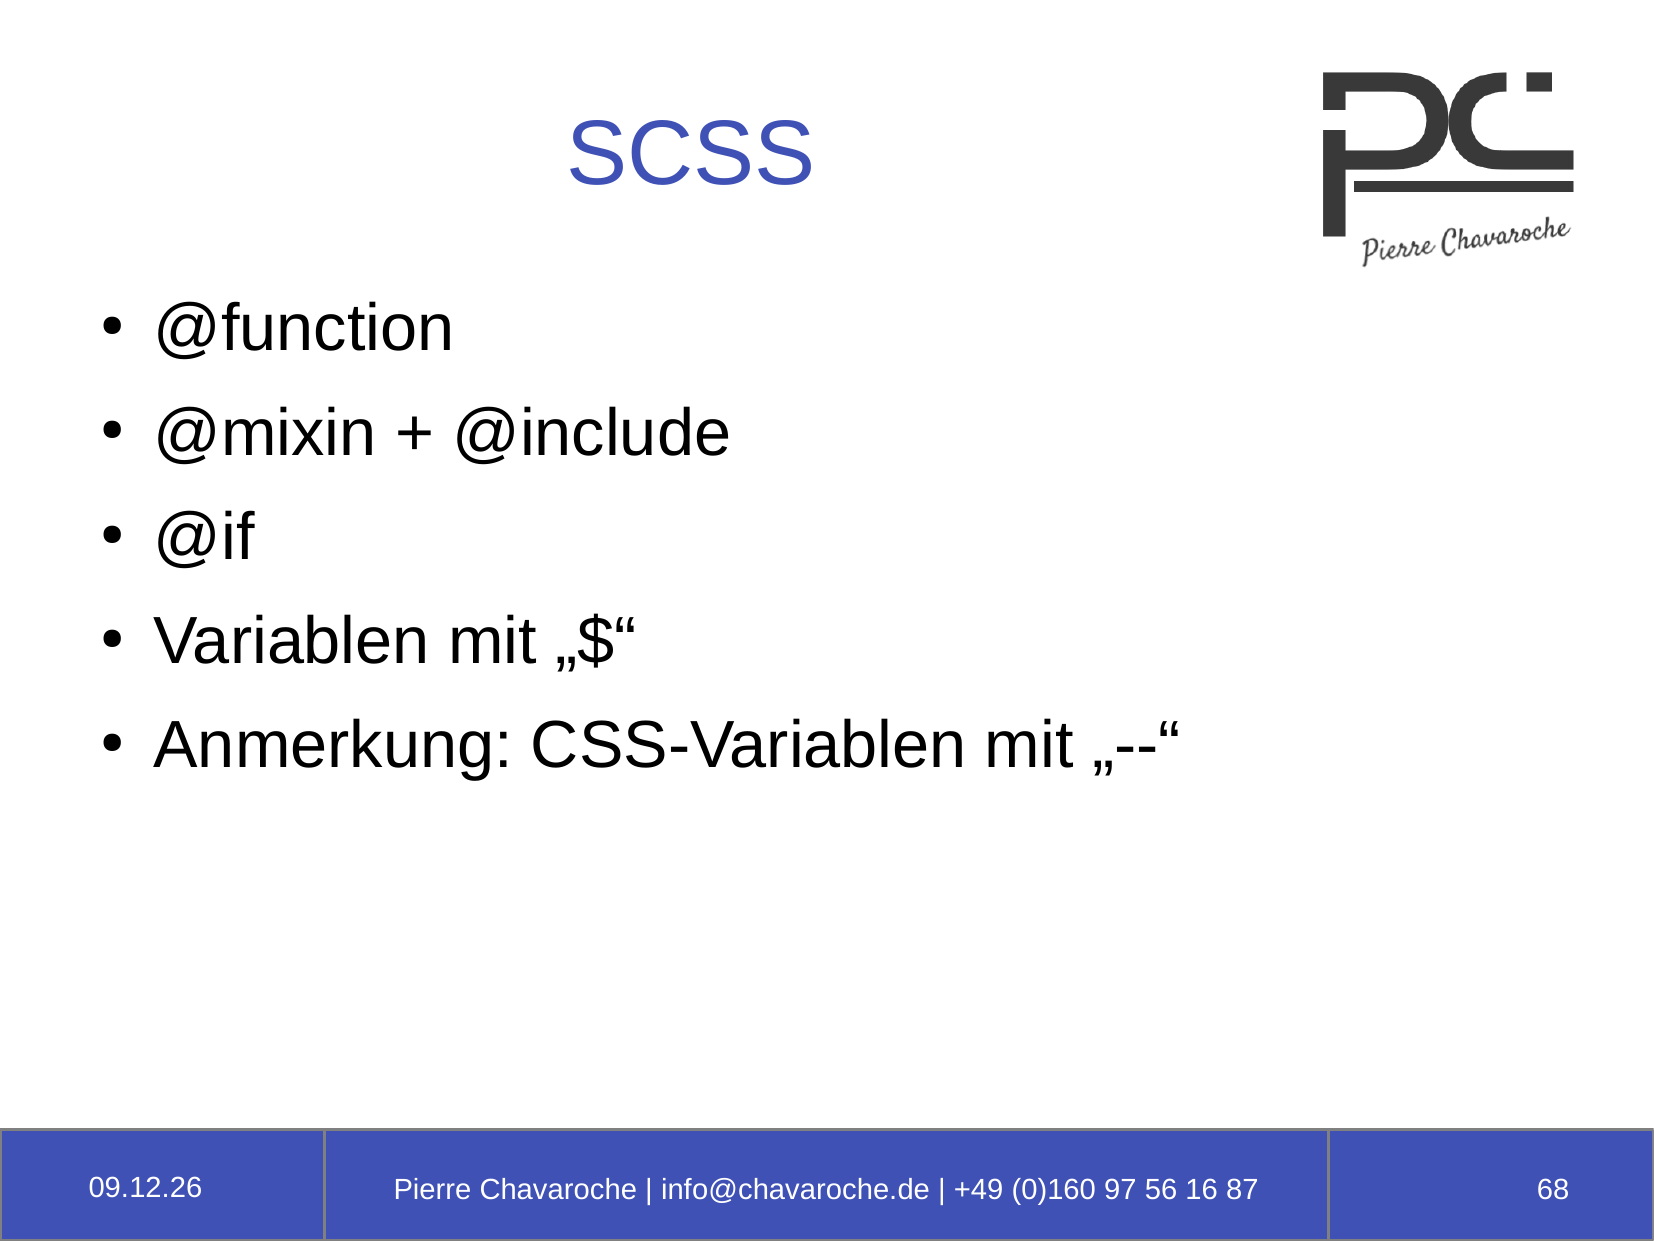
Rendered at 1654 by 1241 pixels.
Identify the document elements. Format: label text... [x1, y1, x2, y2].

title SCSS [82, 49, 1300, 257]
list @function @mixin + @include @if Variablen mit „$“ Anmerkung: CSS-Variablen mit „--“ [82, 290, 1571, 1109]
picture [1307, 29, 1589, 311]
